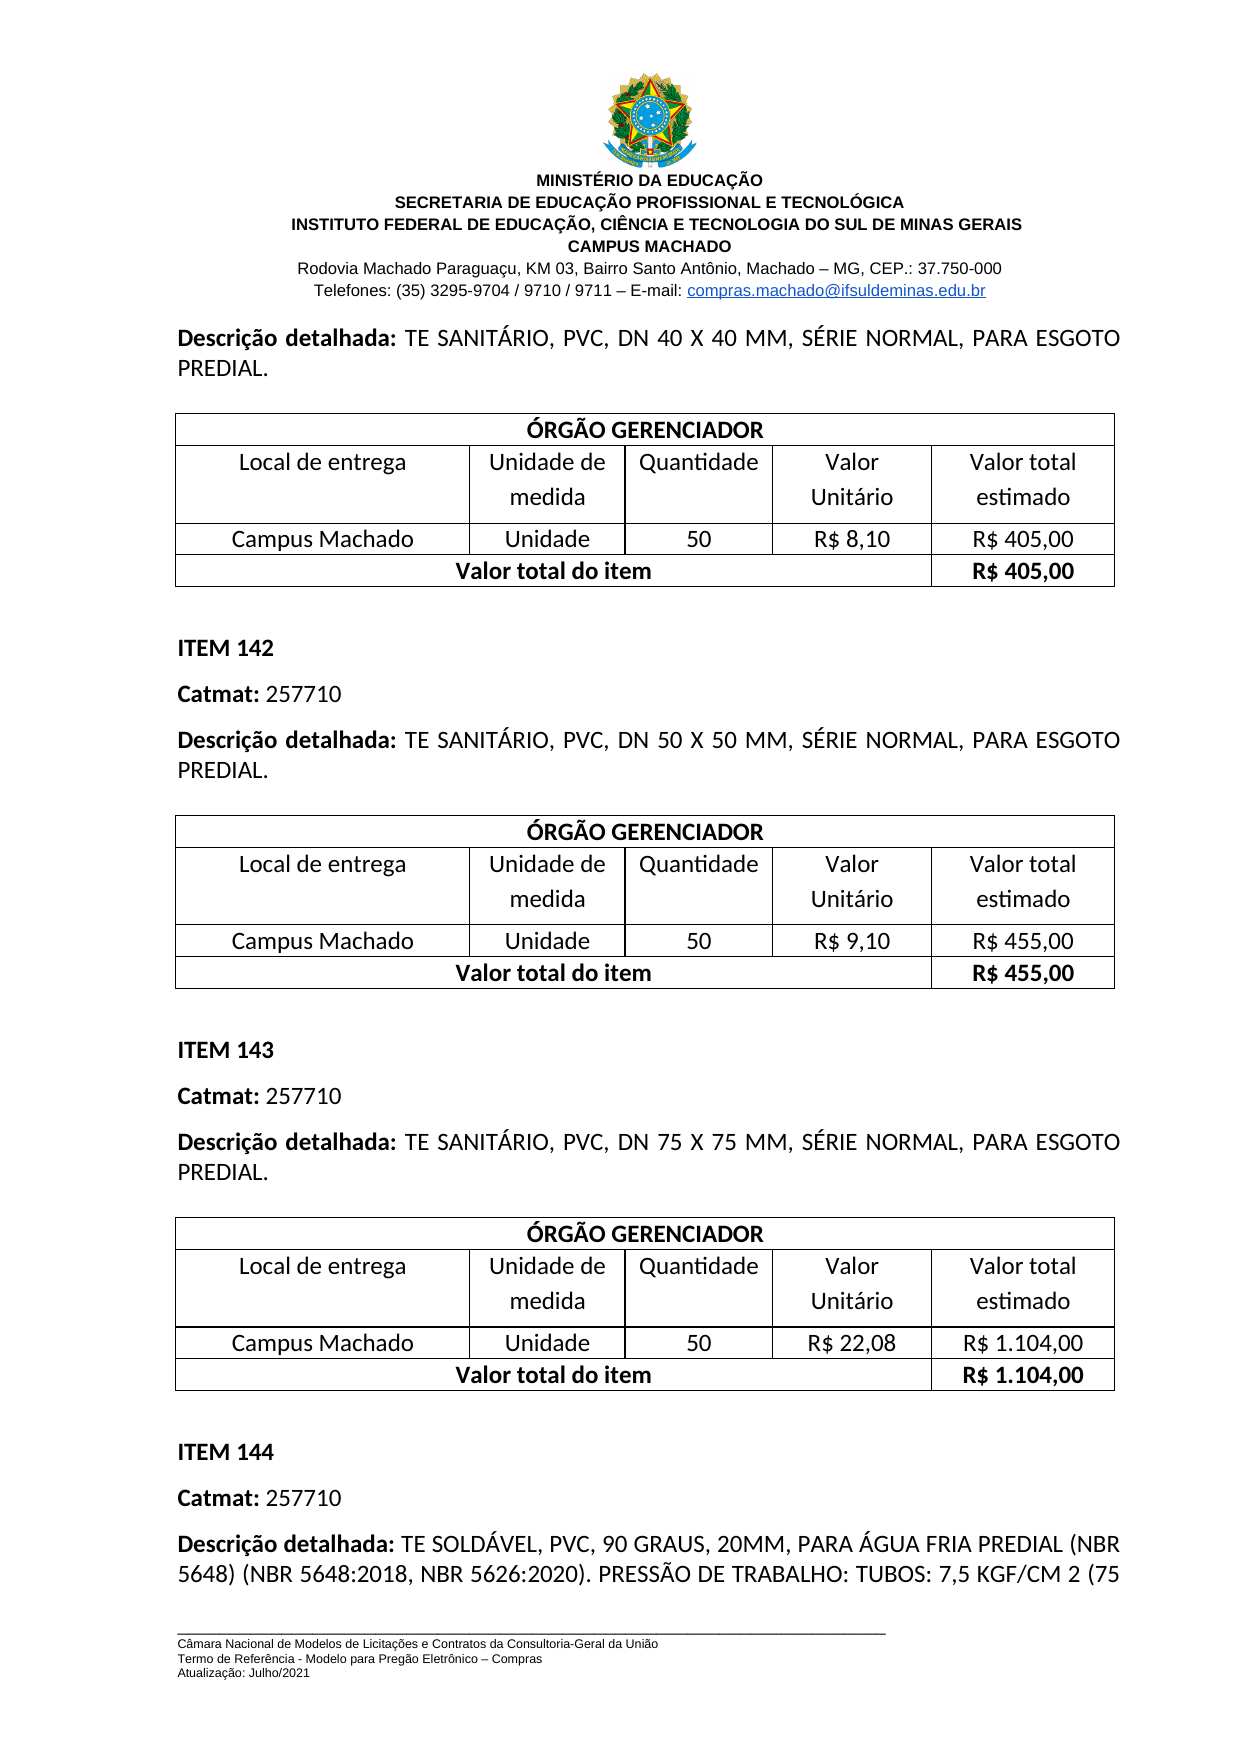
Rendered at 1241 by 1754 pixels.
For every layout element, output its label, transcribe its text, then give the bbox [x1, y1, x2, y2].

table_cell Campus Machado [176, 524, 469, 554]
text Descrição detalhada: TE SANITÁRIO, PVC, DN 40 X 40 MM, SÉRIE NORMAL, PARA ESGOTO PREDIAL. [177, 322, 1122, 383]
table_header ÓRGÃO GERENCIADOR [176, 414, 1114, 445]
table_cell Unidade de medida [470, 1250, 624, 1326]
table_cell Unidade [470, 1328, 624, 1358]
table_cell R$ 1.104,00 [932, 1328, 1114, 1358]
table_cell Unidade [470, 925, 624, 956]
table_cell Quantidade [626, 1250, 772, 1326]
text ITEM 143 [177, 1034, 1122, 1065]
table_cell R$ 8,10 [773, 524, 931, 554]
table_cell 50 [626, 524, 772, 554]
picture [603, 73, 697, 168]
table_cell Valor total estimado [932, 848, 1114, 924]
text Catmat: 257710 [177, 678, 1122, 708]
picture [669, 149, 680, 155]
table_cell Local de entrega [176, 1250, 469, 1326]
table_header ÓRGÃO GERENCIADOR [176, 816, 1114, 847]
table_cell 50 [626, 1328, 772, 1358]
table_cell Quantidade [626, 446, 772, 522]
text Descrição detalhada: TE SANITÁRIO, PVC, DN 50 X 50 MM, SÉRIE NORMAL, PARA ESGOTO PREDIAL. [177, 724, 1122, 785]
table_cell Local de entrega [176, 848, 469, 924]
table_cell Valor Unitário [773, 848, 931, 924]
table_cell 50 [626, 925, 772, 956]
text ITEM 142 [177, 632, 1122, 663]
table_cell Local de entrega [176, 446, 469, 522]
table_cell R$ 455,00 [932, 957, 1114, 987]
table_cell Valor total do item [176, 957, 931, 987]
table_cell Unidade [470, 524, 624, 554]
table_cell Valor total do item [176, 1359, 931, 1389]
table_cell Campus Machado [176, 925, 469, 956]
table_cell R$ 405,00 [932, 555, 1114, 586]
table_cell Quantidade [626, 848, 772, 924]
table_cell R$ 9,10 [773, 925, 931, 956]
table_cell Valor total estimado [932, 446, 1114, 522]
text Catmat: 257710 [177, 1482, 1122, 1512]
text ITEM 144 [177, 1436, 1122, 1467]
text Descrição detalhada: TE SANITÁRIO, PVC, DN 75 X 75 MM, SÉRIE NORMAL, PARA ESGOTO PREDIAL. [177, 1126, 1122, 1187]
text Descrição detalhada: TE SOLDÁVEL, PVC, 90 GRAUS, 20MM, PARA ÁGUA FRIA PREDIAL (NBR 5648) (NBR 5648:2018, NBR 5626:2020). PRESSÃO DE TRABALHO: TUBOS: 7,5 KGF/CM 2 (75 [177, 1528, 1122, 1589]
picture [643, 163, 658, 168]
table_cell R$ 455,00 [932, 925, 1114, 956]
table_cell Valor Unitário [773, 1250, 931, 1326]
table_cell Unidade de medida [470, 446, 624, 522]
table_cell Valor total estimado [932, 1250, 1114, 1326]
table_header ÓRGÃO GERENCIADOR [176, 1218, 1114, 1249]
table_cell Valor total do item [176, 555, 931, 586]
table_cell Campus Machado [176, 1328, 469, 1358]
table_cell R$ 1.104,00 [932, 1359, 1114, 1389]
table_cell R$ 405,00 [932, 524, 1114, 554]
table_cell Valor Unitário [773, 446, 931, 522]
table_cell R$ 22,08 [773, 1328, 931, 1358]
table_cell Unidade de medida [470, 848, 624, 924]
text Catmat: 257710 [177, 1080, 1122, 1111]
